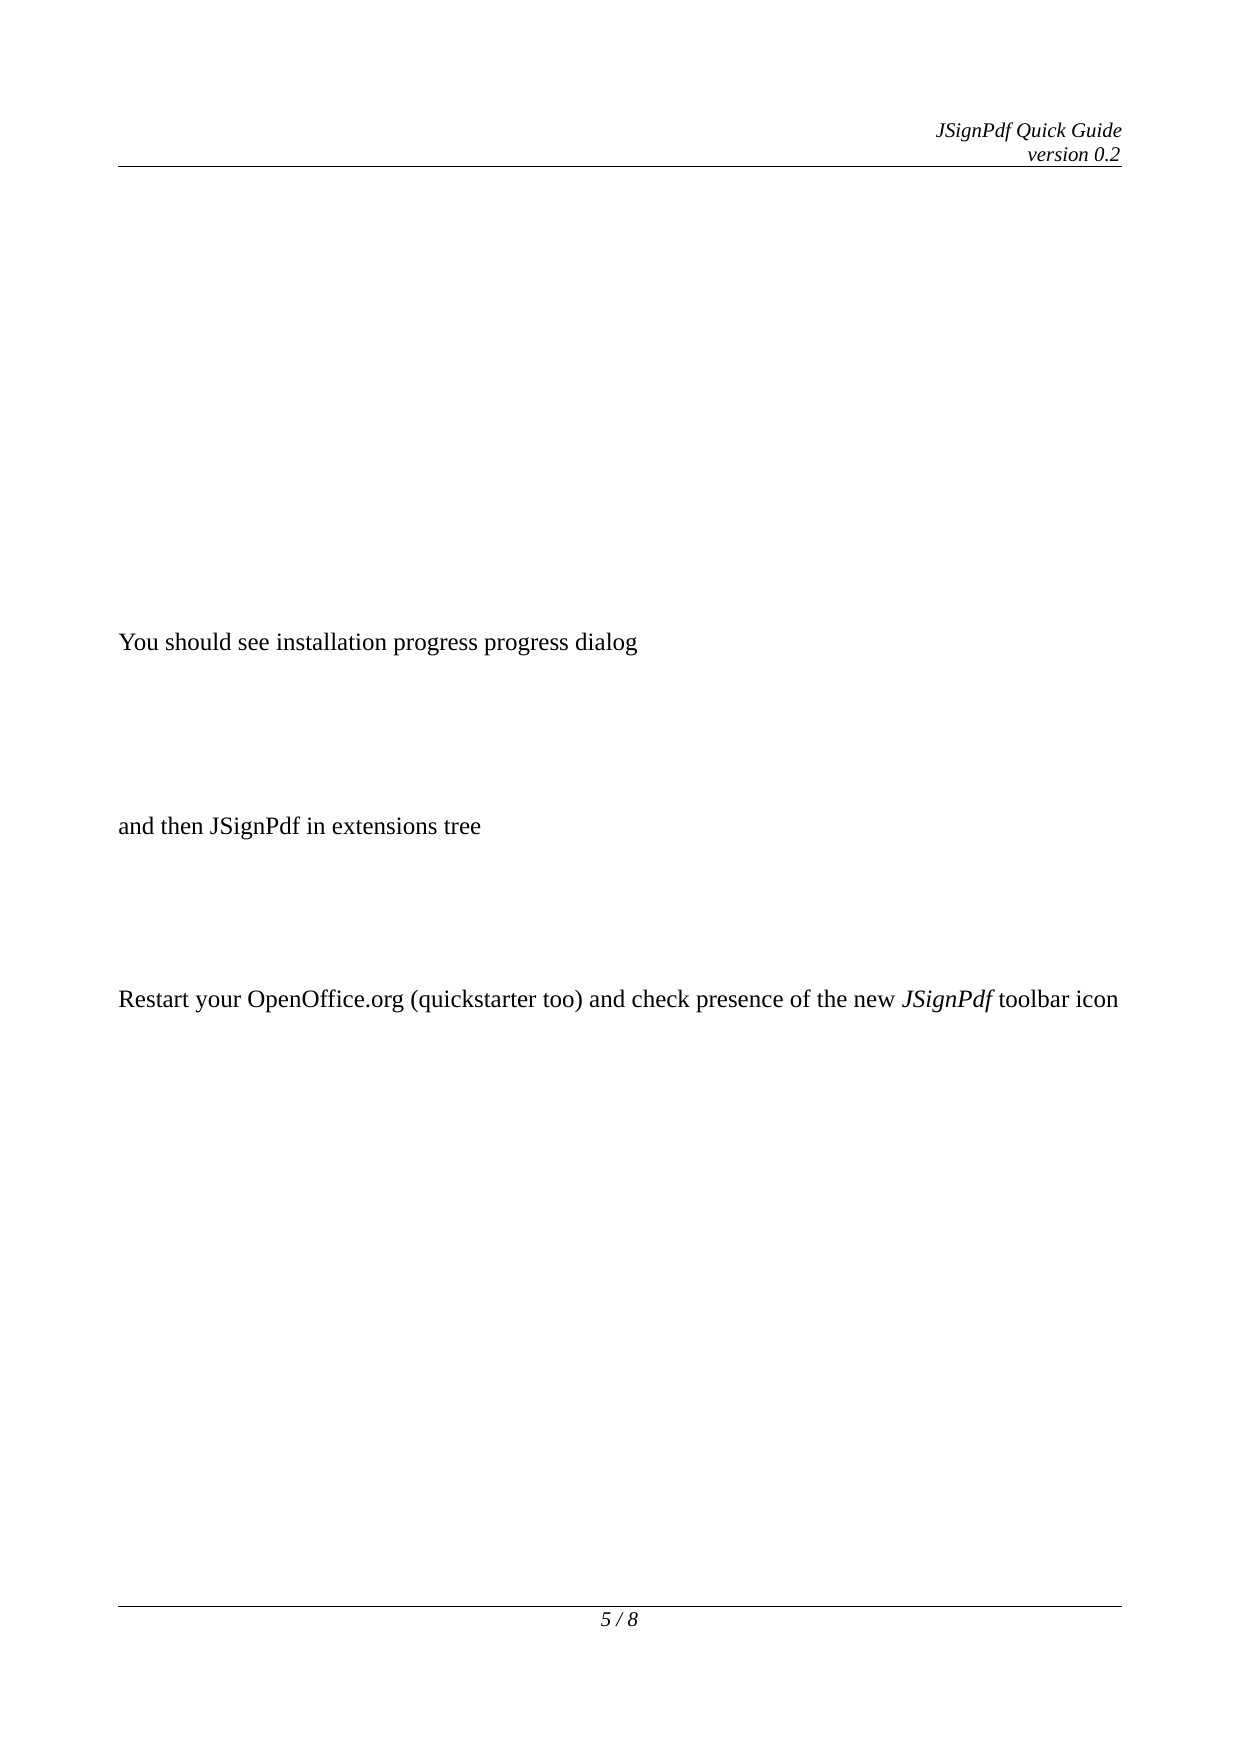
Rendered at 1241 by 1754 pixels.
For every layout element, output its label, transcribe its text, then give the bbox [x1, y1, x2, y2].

text Restart your OpenOffice.org (quickstarter too) and check presence of the new JSignPdf toolbar icon [118, 852, 1122, 1013]
text and then JSignPdf in extensions tree [118, 668, 1122, 839]
text You should see installation progress progress dialog [118, 197, 1122, 655]
